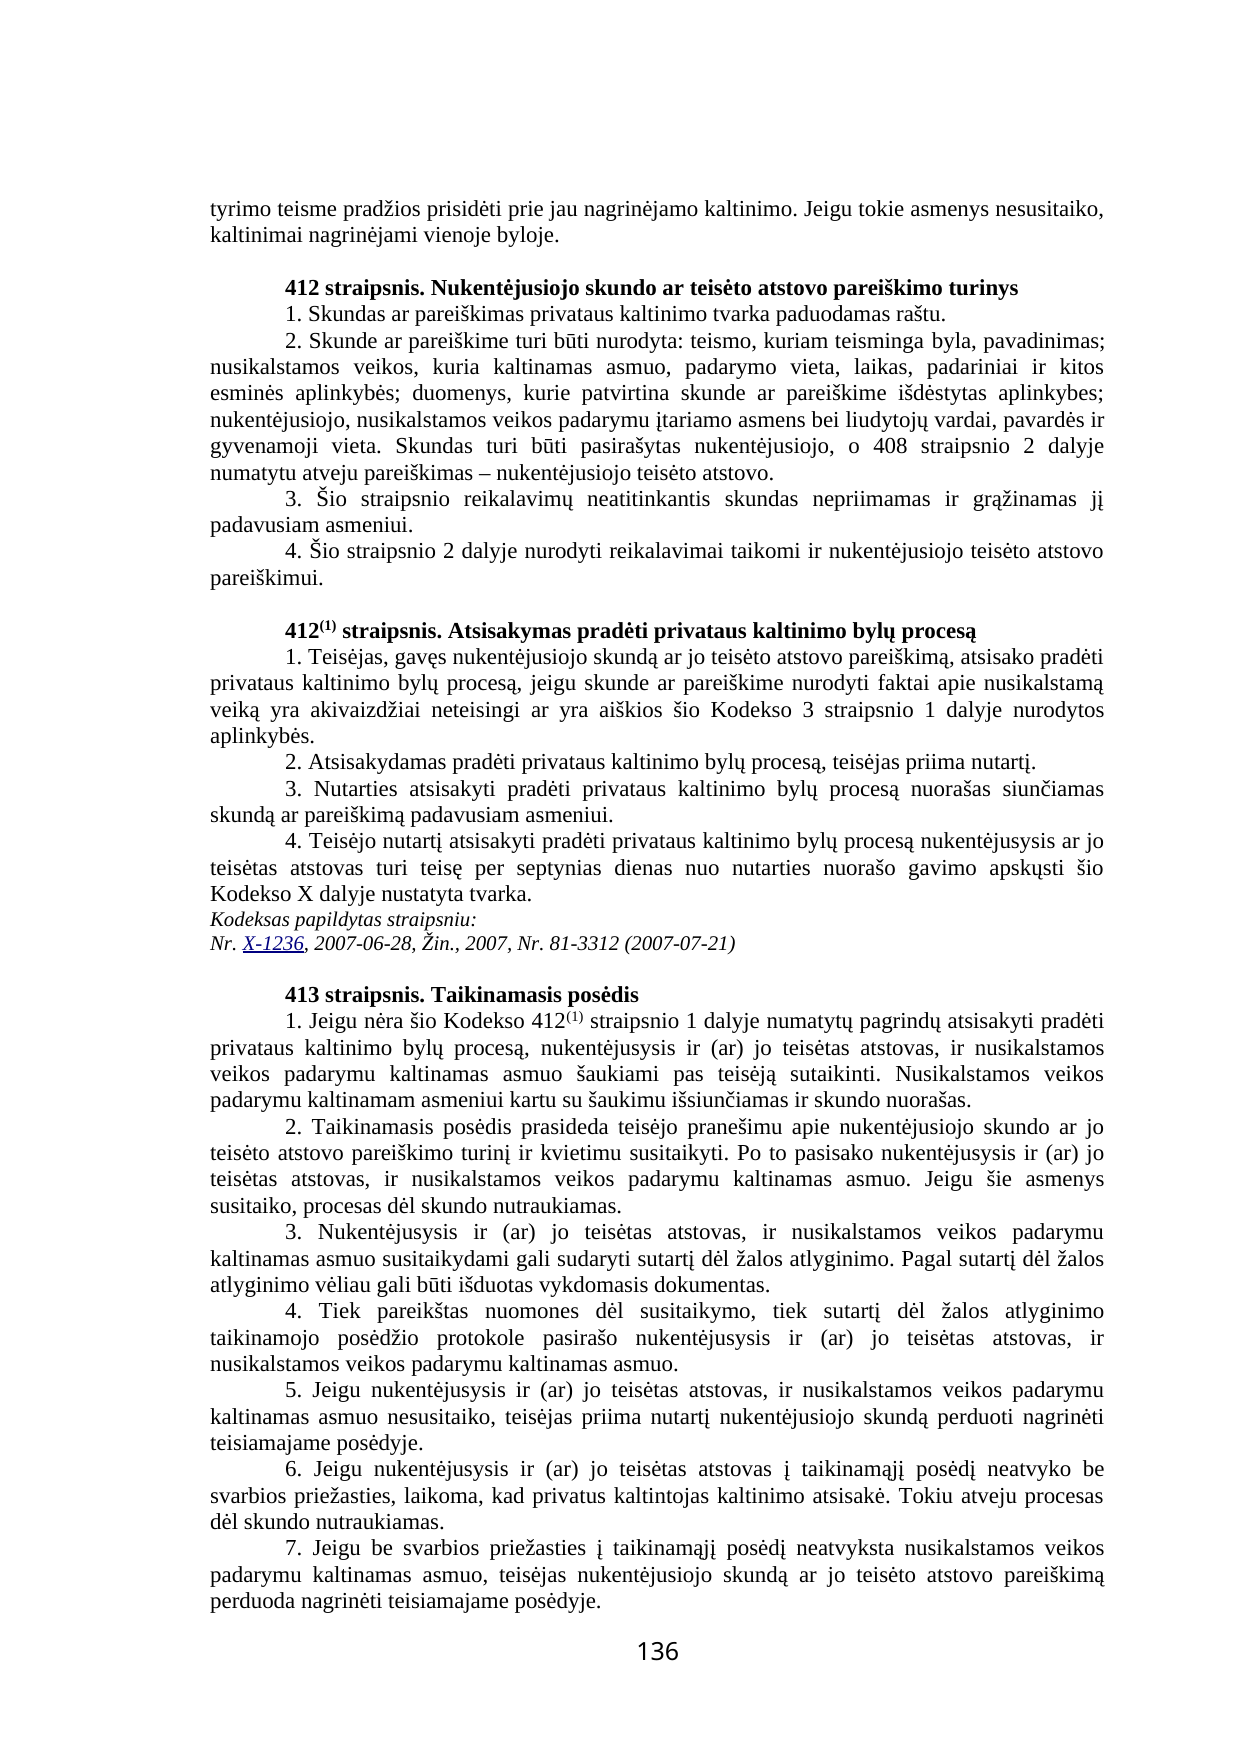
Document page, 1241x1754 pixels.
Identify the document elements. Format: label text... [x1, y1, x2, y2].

text Nr. X-1236, 2007-06-28, Žin., 2007, Nr. 81-3312 (2007-07-21) [210, 931, 1106, 955]
text 6. Jeigu nukentėjusysis ir (ar) jo teisėtas atstovas į taikinamąjį posėdį neatvyko be svarbios priežasties, laikoma, kad privatus kaltintojas kaltinimo atsisakė. Tokiu atveju procesas dėl skundo nutraukiamas. [210, 1455, 1106, 1534]
text 4. Šio straipsnio 2 dalyje nurodyti reikalavimai taikomi ir nukentėjusiojo teisėto atstovo pareiškimui. [210, 538, 1106, 590]
text 413 straipsnis. Taikinamasis posėdis [210, 981, 1106, 1007]
text 2. Skunde ar pareiškime turi būti nurodyta: teismo, kuriam teisminga byla, pavadinimas; nusikalstamos veikos, kuria kaltinamas asmuo, padarymo vieta, laikas, padariniai ir kitos esminės aplinkybės; duomenys, kurie patvirtina skunde ar pareiškime išdėstytas aplinkybes; nukentėjusiojo, nusikalstamos veikos padarymu įtariamo asmens bei liudytojų vardai, pavardės ir gyvenamoji vieta. Skundas turi būti pasirašytas nukentėjusiojo, o 408 straipsnio 2 dalyje numatytu atveju pareiškimas – nukentėjusiojo teisėto atstovo. [210, 327, 1106, 485]
text 4. Teisėjo nutartį atsisakyti pradėti privataus kaltinimo bylų procesą nukentėjusysis ar jo teisėtas atstovas turi teisę per septynias dienas nuo nutarties nuorašo gavimo apskųsti šio Kodekso X dalyje nustatyta tvarka. [210, 827, 1106, 907]
text 1. Teisėjas, gavęs nukentėjusiojo skundą ar jo teisėto atstovo pareiškimą, atsisako pradėti privataus kaltinimo bylų procesą, jeigu skunde ar pareiškime nurodyti faktai apie nusikalstamą veiką yra akivaizdžiai neteisingi ar yra aiškios šio Kodekso 3 straipsnio 1 dalyje nurodytos aplinkybės. [210, 643, 1106, 748]
text 412(1) straipsnis. Atsisakymas pradėti privataus kaltinimo bylų procesą [210, 617, 1106, 643]
text 1. Jeigu nėra šio Kodekso 412(1) straipsnio 1 dalyje numatytų pagrindų atsisakyti pradėti privataus kaltinimo bylų procesą, nukentėjusysis ir (ar) jo teisėtas atstovas, ir nusikalstamos veikos padarymu kaltinamas asmuo šaukiami pas teisėją sutaikinti. Nusikalstamos veikos padarymu kaltinamam asmeniui kartu su šaukimu išsiunčiamas ir skundo nuorašas. [210, 1007, 1106, 1113]
text 3. Nutarties atsisakyti pradėti privataus kaltinimo bylų procesą nuorašas siunčiamas skundą ar pareiškimą padavusiam asmeniui. [210, 775, 1106, 827]
text tyrimo teisme pradžios prisidėti prie jau nagrinėjamo kaltinimo. Jeigu tokie asmenys nesusitaiko, kaltinimai nagrinėjami vienoje byloje. [210, 195, 1106, 248]
text Kodeksas papildytas straipsniu: [210, 907, 1106, 931]
text 2. Taikinamasis posėdis prasideda teisėjo pranešimu apie nukentėjusiojo skundo ar jo teisėto atstovo pareiškimo turinį ir kvietimu susitaikyti. Po to pasisako nukentėjusysis ir (ar) jo teisėtas atstovas, ir nusikalstamos veikos padarymu kaltinamas asmuo. Jeigu šie asmenys susitaiko, procesas dėl skundo nutraukiamas. [210, 1113, 1106, 1218]
text 1. Skundas ar pareiškimas privataus kaltinimo tvarka paduodamas raštu. [210, 300, 1106, 327]
text 7. Jeigu be svarbios priežasties į taikinamąjį posėdį neatvyksta nusikalstamos veikos padarymu kaltinamas asmuo, teisėjas nukentėjusiojo skundą ar jo teisėto atstovo pareiškimą perduoda nagrinėti teisiamajame posėdyje. [210, 1534, 1106, 1613]
text 2. Atsisakydamas pradėti privataus kaltinimo bylų procesą, teisėjas priima nutartį. [210, 748, 1106, 775]
text 4. Tiek pareikštas nuomones dėl susitaikymo, tiek sutartį dėl žalos atlyginimo taikinamojo posėdžio protokole pasirašo nukentėjusysis ir (ar) jo teisėtas atstovas, ir nusikalstamos veikos padarymu kaltinamas asmuo. [210, 1297, 1106, 1376]
text 3. Nukentėjusysis ir (ar) jo teisėtas atstovas, ir nusikalstamos veikos padarymu kaltinamas asmuo susitaikydami gali sudaryti sutartį dėl žalos atlyginimo. Pagal sutartį dėl žalos atlyginimo vėliau gali būti išduotas vykdomasis dokumentas. [210, 1218, 1106, 1297]
text 5. Jeigu nukentėjusysis ir (ar) jo teisėtas atstovas, ir nusikalstamos veikos padarymu kaltinamas asmuo nesusitaiko, teisėjas priima nutartį nukentėjusiojo skundą perduoti nagrinėti teisiamajame posėdyje. [210, 1376, 1106, 1455]
text 3. Šio straipsnio reikalavimų neatitinkantis skundas nepriimamas ir grąžinamas jį padavusiam asmeniui. [210, 485, 1106, 538]
text 412 straipsnis. Nukentėjusiojo skundo ar teisėto atstovo pareiškimo turinys [210, 274, 1106, 300]
